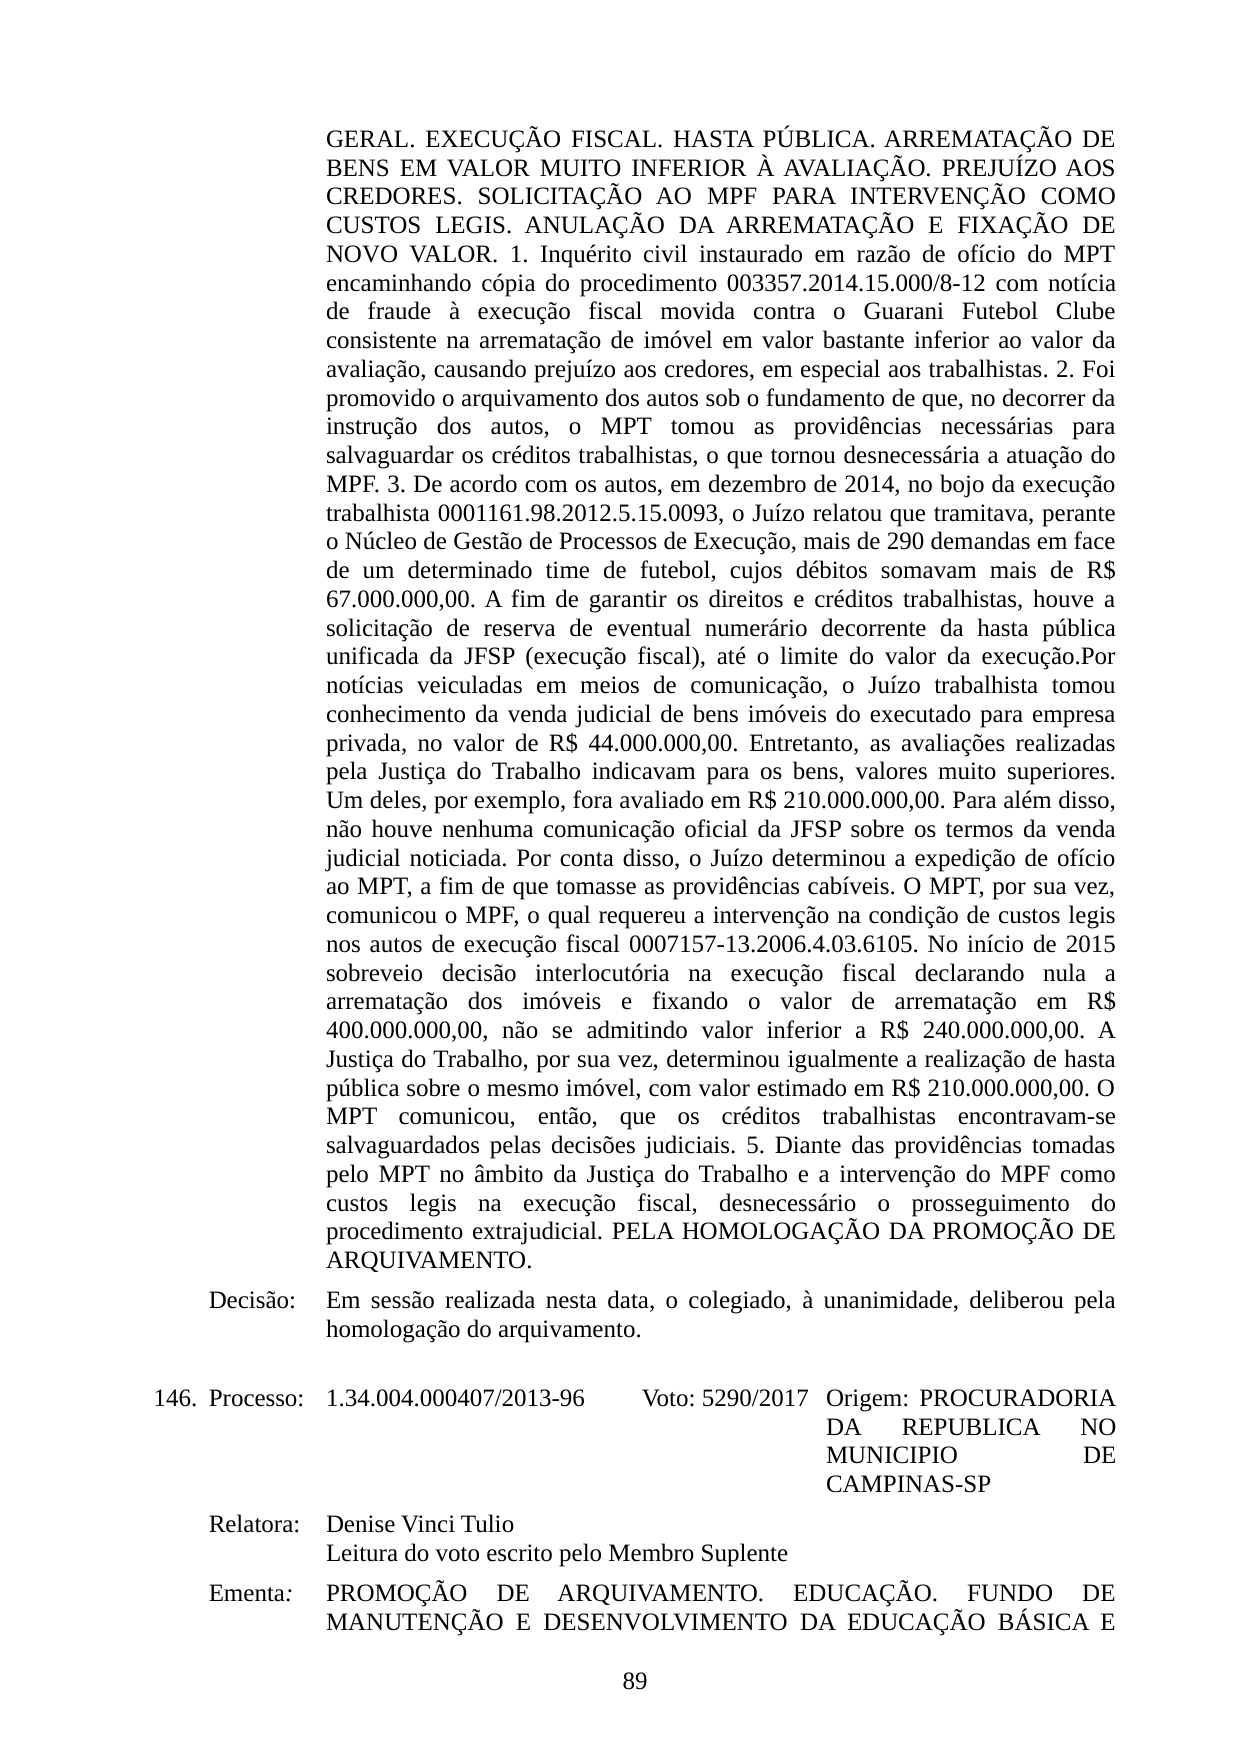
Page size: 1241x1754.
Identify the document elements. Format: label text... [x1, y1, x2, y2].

table_cell [148, 118, 203, 1279]
table_header 146. [148, 1377, 203, 1504]
table_header Origem: PROCURADORIA DA REPUBLICA NO MUNICIPIO DE CAMPINAS-SP [820, 1377, 1122, 1504]
table_cell Em sessão realizada nesta data, o colegiado, à unanimidade, deliberou pela homologação do arquivamento. [320, 1280, 1122, 1348]
table_cell Ementa: [203, 1573, 320, 1642]
table_header 1.34.004.000407/2013-96 [320, 1377, 636, 1504]
table_cell PROMOÇÃO DE ARQUIVAMENTO. EDUCAÇÃO. FUNDO DE MANUTENÇÃO E DESENVOLVIMENTO DA EDUCAÇÃO BÁSICA E [320, 1573, 1122, 1642]
table_cell Relatora: [203, 1504, 320, 1573]
table_cell [148, 1504, 203, 1573]
table_cell [148, 1573, 203, 1642]
table_cell Decisão: [203, 1280, 320, 1348]
table_cell GERAL. EXECUÇÃO FISCAL. HASTA PÚBLICA. ARREMATAÇÃO DE BENS EM VALOR MUITO INFERIOR À AVALIAÇÃO. PREJUÍZO AOS CREDORES. SOLICITAÇÃO AO MPF PARA INTERVENÇÃO COMO CUSTOS LEGIS. ANULAÇÃO DA ARREMATAÇÃO E FIXAÇÃO DE NOVO VALOR. 1. Inquérito civil instaurado em razão de ofício do MPT encaminhando cópia do procedimento 003357.2014.15.000/8-12 com notícia de fraude à execução fiscal movida contra o Guarani Futebol Clube consistente na arrematação de imóvel em valor bastante inferior ao valor da avaliação, causando prejuízo aos credores, em especial aos trabalhistas. 2. Foi promovido o arquivamento dos autos sob o fundamento de que, no decorrer da instrução dos autos, o MPT tomou as providências necessárias para salvaguardar os créditos trabalhistas, o que tornou desnecessária a atuação do MPF. 3. De acordo com os autos, em dezembro de 2014, no bojo da execução trabalhista 0001161.98.2012.5.15.0093, o Juízo relatou que tramitava, perante o Núcleo de Gestão de Processos de Execução, mais de 290 demandas em face de um determinado time de futebol, cujos débitos somavam mais de R$ 67.000.000,00. A fim de garantir os direitos e créditos trabalhistas, houve a solicitação de reserva de eventual numerário decorrente da hasta pública unificada da JFSP (execução fiscal), até o limite do valor da execução.Por notícias veiculadas em meios de comunicação, o Juízo trabalhista tomou conhecimento da venda judicial de bens imóveis do executado para empresa privada, no valor de R$ 44.000.000,00. Entretanto, as avaliações realizadas pela Justiça do Trabalho indicavam para os bens, valores muito superiores. Um deles, por exemplo, fora avaliado em R$ 210.000.000,00. Para além disso, não houve nenhuma comunicação oficial da JFSP sobre os termos da venda judicial noticiada. Por conta disso, o Juízo determinou a expedição de ofício ao MPT, a fim de que tomasse as providências cabíveis. O MPT, por sua vez, comunicou o MPF, o qual requereu a intervenção na condição de custos legis nos autos de execução fiscal 0007157-13.2006.4.03.6105. No início de 2015 sobreveio decisão interlocutória na execução fiscal declarando nula a arrematação dos imóveis e fixando o valor de arrematação em R$ 400.000.000,00, não se admitindo valor inferior a R$ 240.000.000,00. A Justiça do Trabalho, por sua vez, determinou igualmente a realização de hasta pública sobre o mesmo imóvel, com valor estimado em R$ 210.000.000,00. O MPT comunicou, então, que os créditos trabalhistas encontravam-se salvaguardados pelas decisões judiciais. 5. Diante das providências tomadas pelo MPT no âmbito da Justiça do Trabalho e a intervenção do MPF como custos legis na execução fiscal, desnecessário o prosseguimento do procedimento extrajudicial. PELA HOMOLOGAÇÃO DA PROMOÇÃO DE ARQUIVAMENTO. [320, 118, 1122, 1279]
table_cell [148, 1280, 203, 1348]
table_cell Denise Vinci Tulio Leitura do voto escrito pelo Membro Suplente [320, 1504, 1122, 1573]
table_cell [203, 118, 320, 1279]
table_header Voto: 5290/2017 [636, 1377, 820, 1504]
table_header Processo: [203, 1377, 320, 1504]
